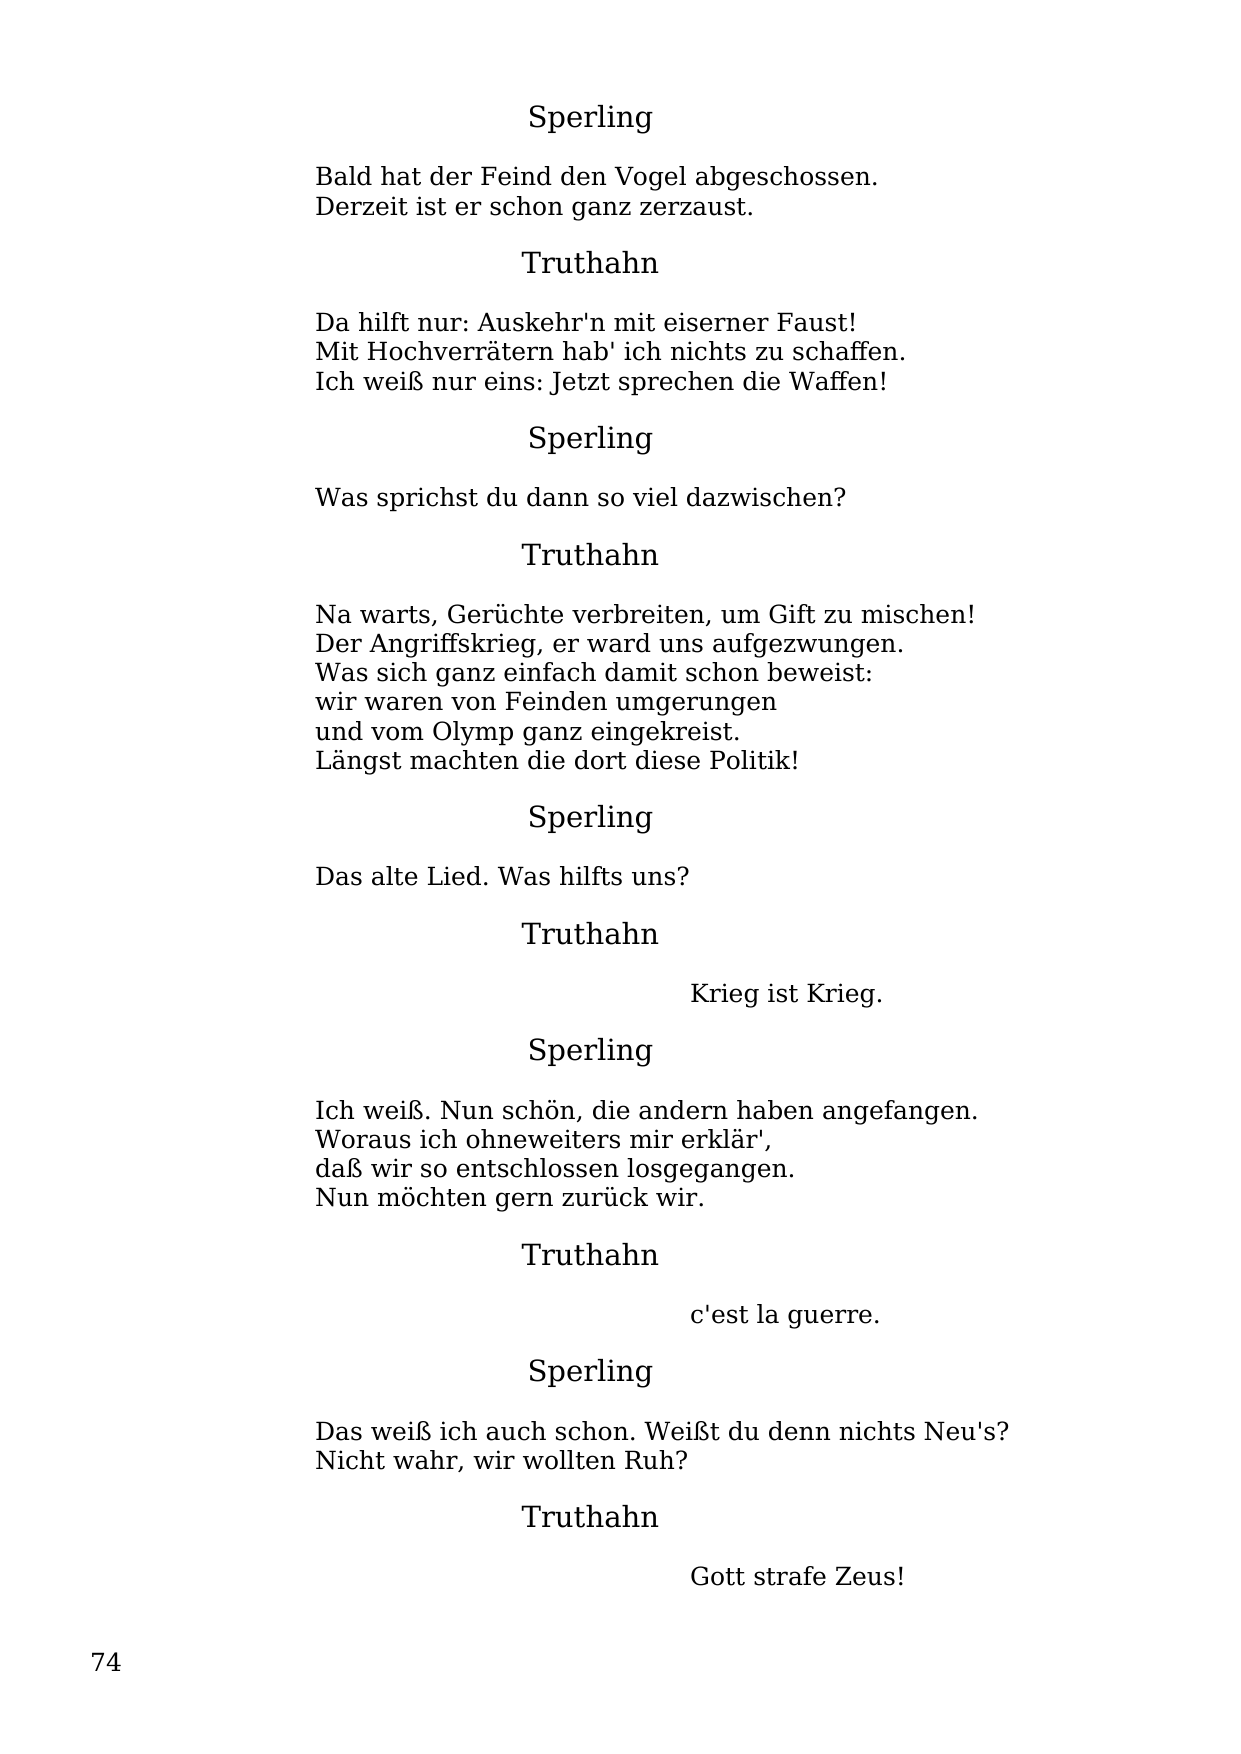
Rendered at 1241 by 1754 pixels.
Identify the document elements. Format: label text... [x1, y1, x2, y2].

text Ich weiß nur eins: Jetzt sprechen die Waffen! [315, 367, 1091, 396]
text Truthahn [90, 892, 1091, 951]
text Da hilft nur: Auskehr'n mit eiserner Faust! [315, 280, 1091, 337]
text Mit Hochverrätern hab' ich nichts zu schaffen. [315, 337, 1091, 367]
text Krieg ist Krieg. [315, 951, 1091, 1008]
text Ich weiß. Nun schön, die andern haben angefangen. [315, 1068, 1091, 1125]
text daß wir so entschlossen losgegangen. [315, 1154, 1091, 1183]
text Woraus ich ohneweiters mir erklär', [315, 1125, 1091, 1154]
text Derzeit ist er schon ganz zerzaust. [315, 192, 1091, 221]
text Gott strafe Zeus! [315, 1534, 1091, 1592]
text Längst machten die dort diese Politik! [315, 746, 1091, 775]
text Was sich ganz einfach damit schon beweist: [315, 658, 1091, 687]
text Truthahn [90, 221, 1091, 280]
text c'est la guerre. [315, 1272, 1091, 1329]
text Sperling [90, 775, 1091, 834]
text Sperling [90, 1008, 1091, 1068]
text Was sprichst du dann so viel dazwischen? [315, 455, 1091, 512]
text Nicht wahr, wir wollten Ruh? [315, 1446, 1091, 1475]
text Truthahn [90, 1475, 1091, 1534]
text wir waren von Feinden umgerungen [315, 687, 1091, 717]
text Nun möchten gern zurück wir. [315, 1183, 1091, 1212]
text Truthahn [90, 1212, 1091, 1272]
text Das alte Lied. Was hilfts uns? [315, 834, 1091, 892]
text Na warts, Gerüchte verbreiten, um Gift zu mischen! [315, 572, 1091, 629]
text und vom Olymp ganz eingekreist. [315, 717, 1091, 746]
text Sperling [90, 396, 1091, 455]
text Truthahn [90, 512, 1091, 572]
text Sperling [90, 75, 1091, 134]
text Der Angriffskrieg, er ward uns aufgezwungen. [315, 629, 1091, 658]
text Sperling [90, 1329, 1091, 1388]
text Bald hat der Feind den Vogel abgeschossen. [315, 134, 1091, 192]
text Das weiß ich auch schon. Weißt du denn nichts Neu's? [315, 1388, 1091, 1446]
